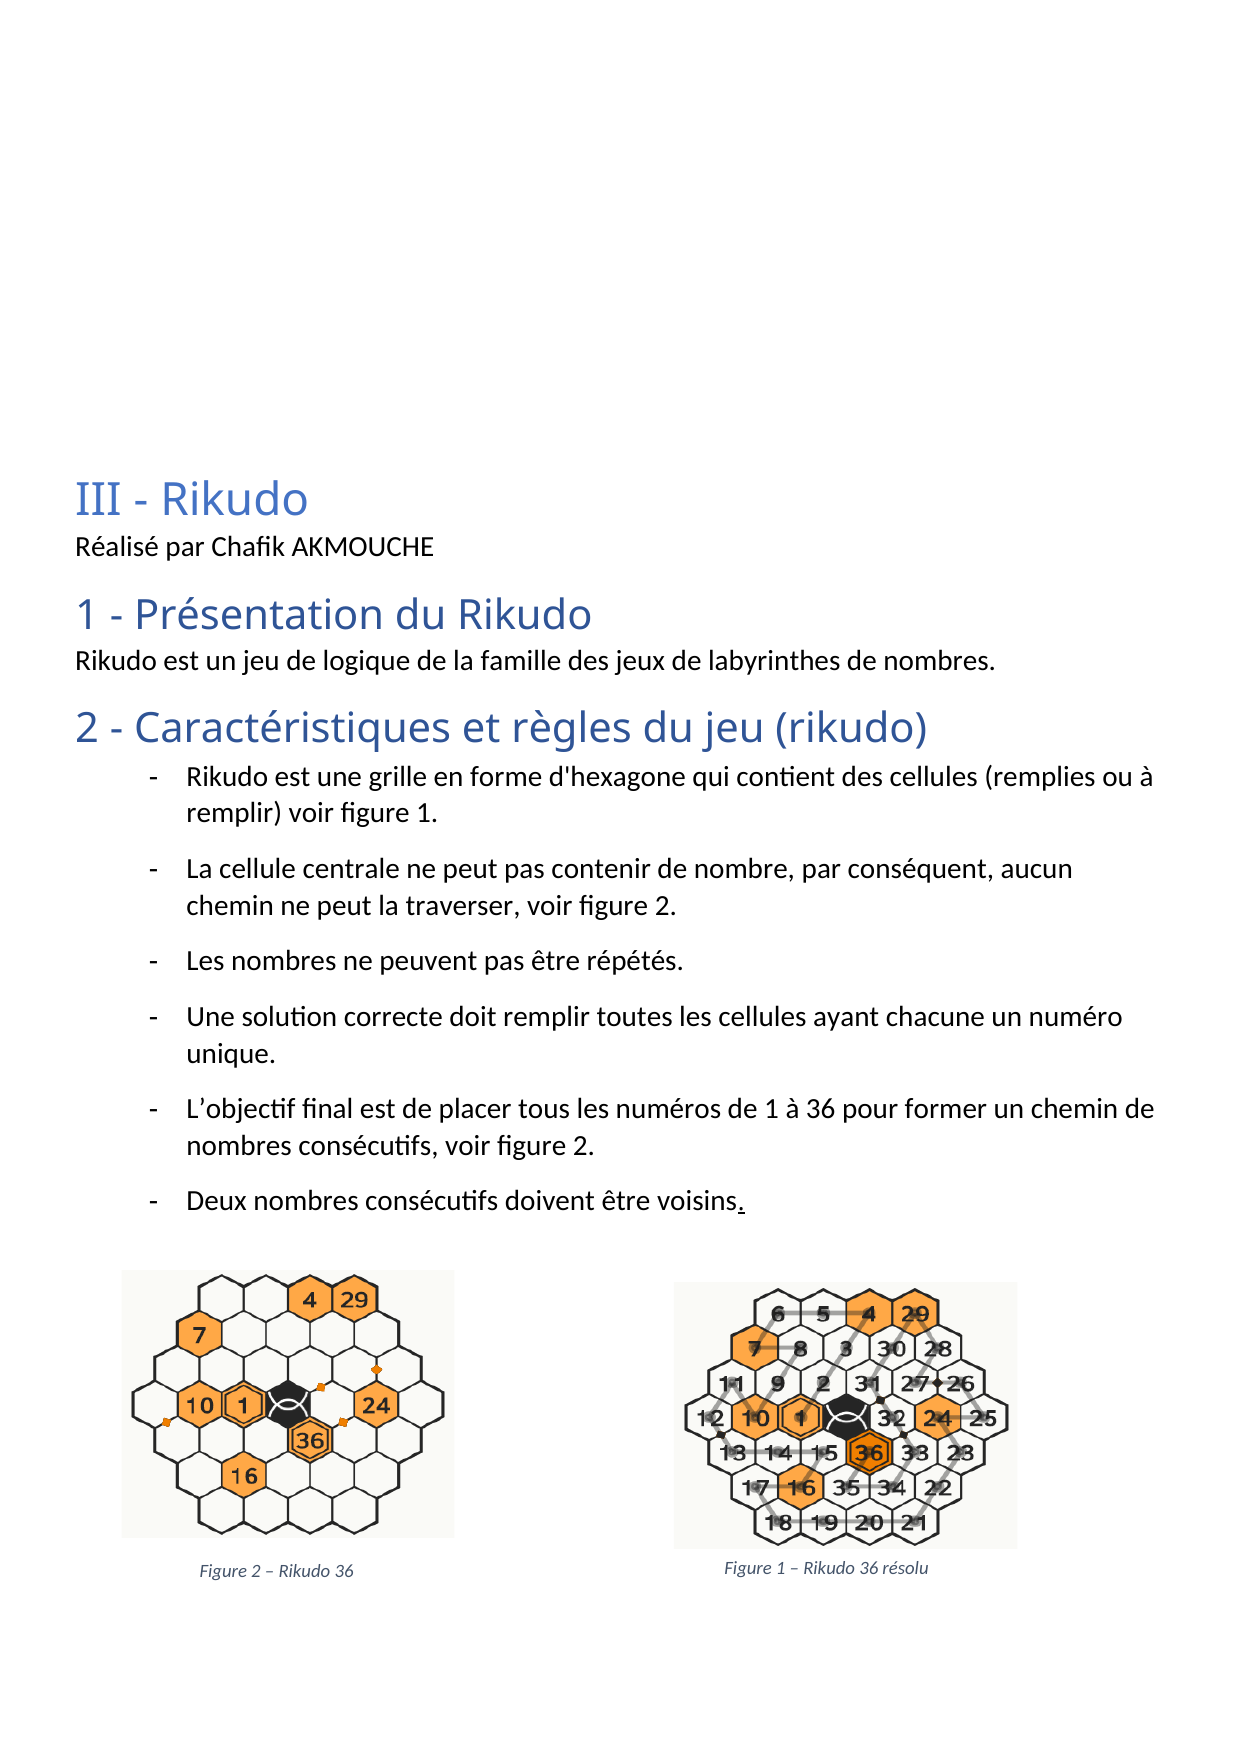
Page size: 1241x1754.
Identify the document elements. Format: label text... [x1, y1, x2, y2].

list Rikudo est une grille en forme d'hexagone qui contient des cellules (remplies ou à remplir) voir figure 1. [149, 755, 1165, 830]
list La cellule centrale ne peut pas contenir de nombre, par conséquent, aucun chemin ne peut la traverser, voir figure 2. [149, 847, 1165, 922]
list [199, 1582, 360, 1591]
list Une solution correcte doit remplir toutes les cellules ayant chacune un numéro unique. [149, 995, 1165, 1071]
list L’objectif final est de placer tous les numéros de 1 à 36 pour former un chemin de nombres consécutifs, voir figure 2. [149, 1087, 1165, 1162]
list Deux nombres consécutifs doivent être voisins. [149, 1179, 1165, 1219]
text Réalisé par Chafik AKMOUCHE [75, 528, 1165, 564]
list Les nombres ne peuvent pas être répétés. [149, 939, 1165, 978]
list Figure 1 – Rikudo 36 résolu [724, 1556, 947, 1579]
list Figure 2 – Rikudo 36 [199, 1559, 360, 1582]
subtitle 2 - Caractéristiques et règles du jeu (rikudo) [75, 698, 1165, 755]
subtitle 1 - Présentation du Rikudo [75, 585, 1165, 642]
text Rikudo est un jeu de logique de la famille des jeux de labyrinthes de nombres. [75, 642, 1165, 677]
subtitle III - Rikudo [75, 466, 1165, 528]
